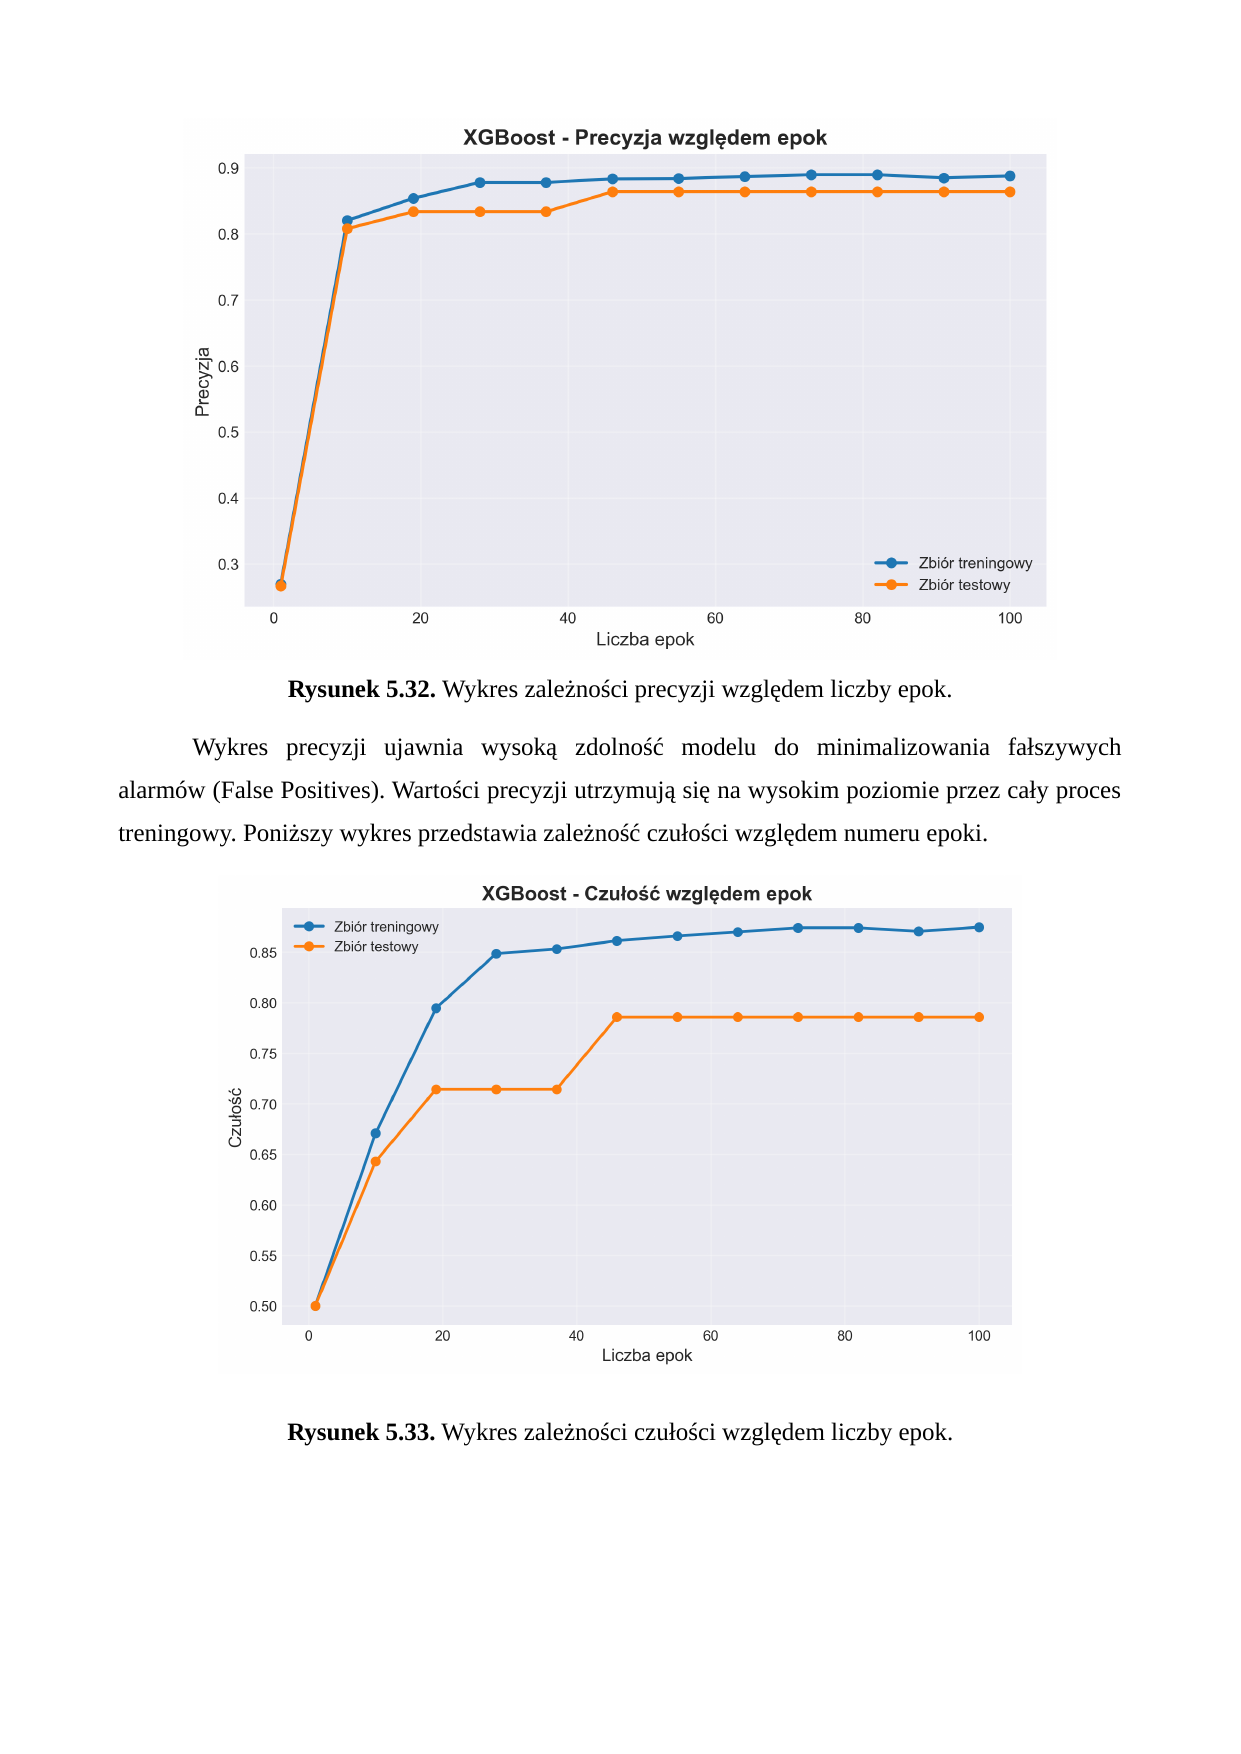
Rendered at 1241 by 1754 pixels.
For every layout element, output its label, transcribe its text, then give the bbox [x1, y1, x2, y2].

picture [218, 875, 1022, 1374]
text Rysunek 5.33. Wykres zależności czułości względem liczby epok. [118, 1374, 1122, 1445]
text Rysunek 5.32. Wykres zależności precyzji względem liczby epok. [118, 660, 1122, 703]
picture [183, 118, 1057, 660]
text Wykres precyzji ujawnia wysoką zdolność modelu do minimalizowania fałszywych alarmów (False Positives). Wartości precyzji utrzymują się na wysokim poziomie przez cały proces treningowy. Poniższy wykres przedstawia zależność czułości względem numeru epoki. [118, 732, 1122, 847]
